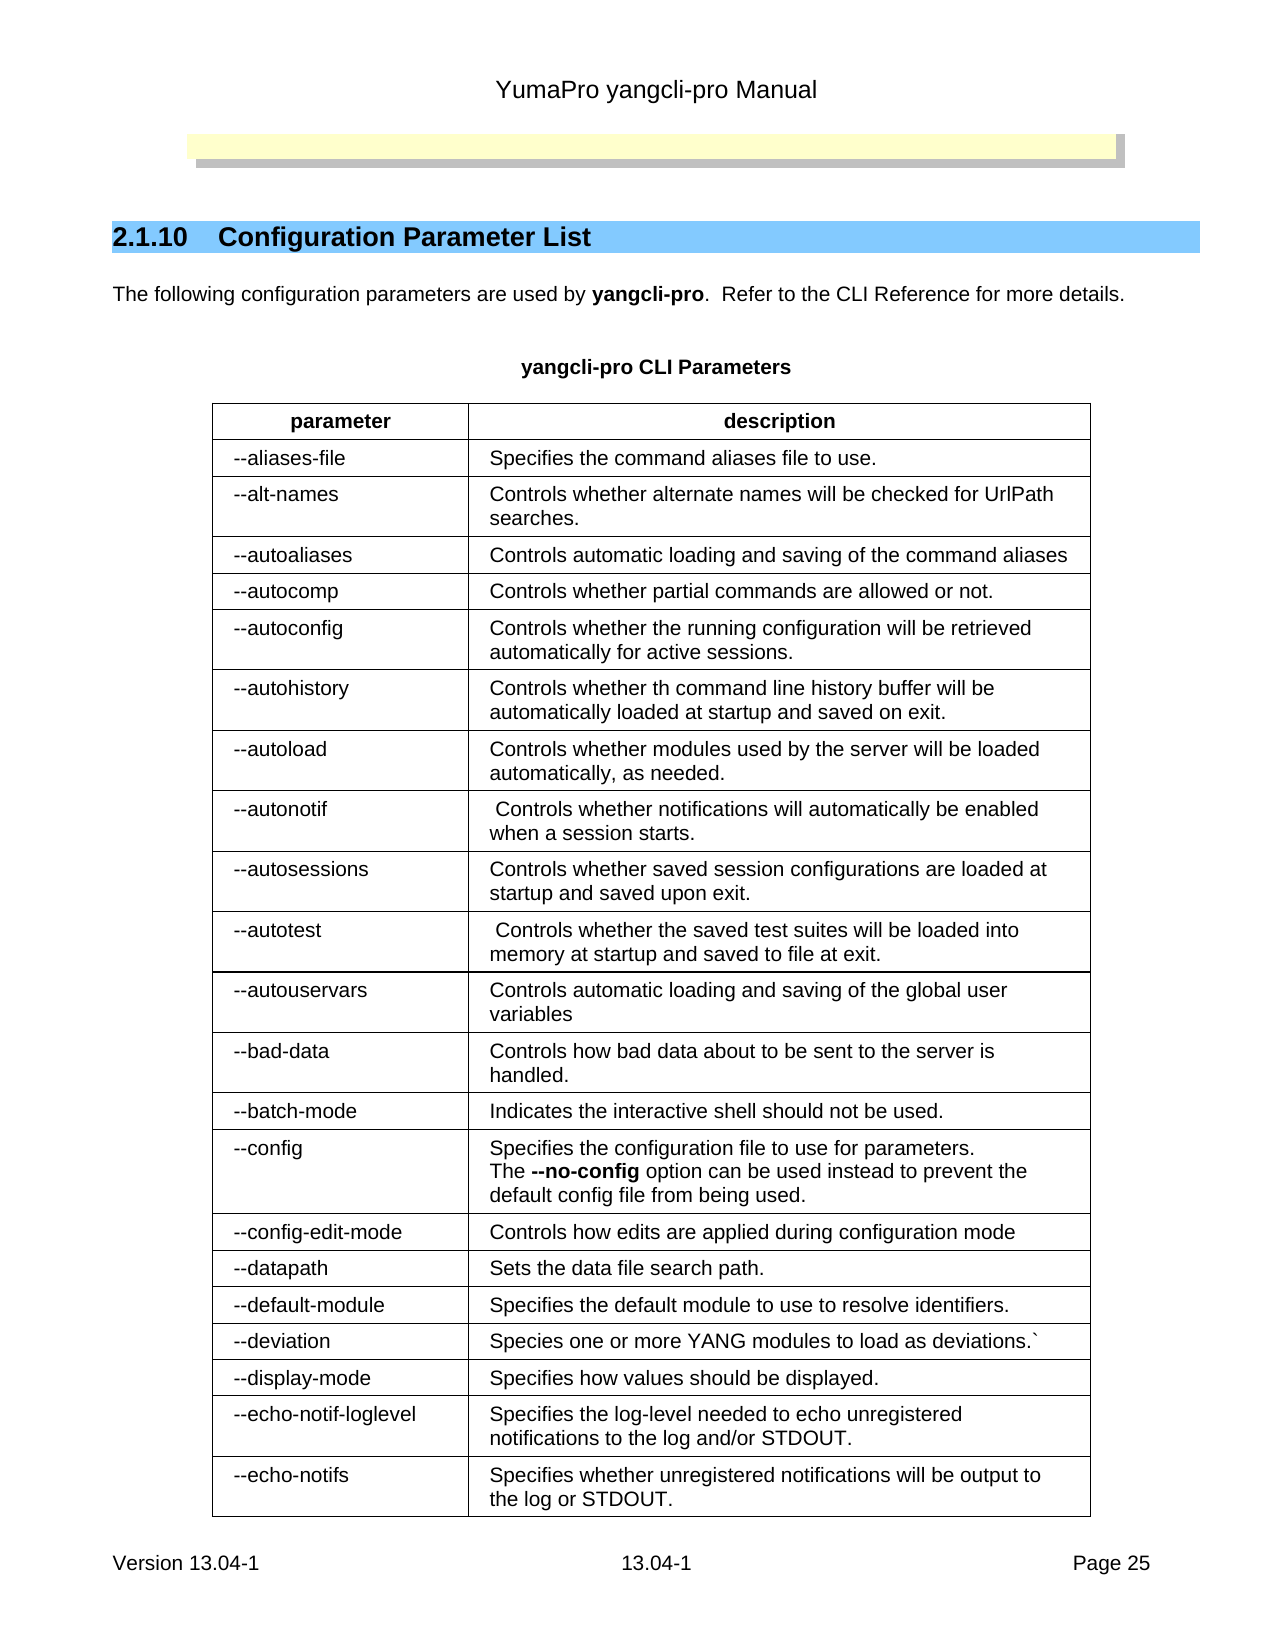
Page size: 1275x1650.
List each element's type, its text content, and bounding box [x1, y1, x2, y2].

table_cell Specifies the log-level needed to echo unregistered notifications to the log and/or STDOUT. [469, 1396, 1090, 1456]
table_cell Controls how bad data about to be sent to the server is handled. [469, 1033, 1090, 1092]
table_cell Controls whether modules used by the server will be loaded automatically, as needed. [469, 731, 1090, 790]
table_cell --display-mode [213, 1360, 468, 1395]
table_cell --aliases-file [213, 440, 468, 476]
table_cell Species one or more YANG modules to load as deviations.` [469, 1324, 1090, 1359]
table_cell --autosessions [213, 852, 468, 911]
table_cell Specifies the default module to use to resolve identifiers. [469, 1287, 1090, 1322]
table_cell Indicates the interactive shell should not be used. [469, 1093, 1090, 1129]
table_cell Specifies the configuration file to use for parameters. The --no-config option can be used instead to prevent the default config file from being used. [469, 1130, 1090, 1213]
table_cell --autotest [213, 912, 468, 971]
table_cell Specifies how values should be displayed. [469, 1360, 1090, 1395]
table_cell Specifies the command aliases file to use. [469, 440, 1090, 476]
subtitle yangcli-pro CLI Parameters [127, 355, 1185, 379]
table_cell Sets the data file search path. [469, 1251, 1090, 1286]
table_cell --autoload [213, 731, 468, 790]
table_cell --config-edit-mode [213, 1214, 468, 1249]
table_cell --default-module [213, 1287, 468, 1322]
table_cell --deviation [213, 1324, 468, 1359]
table_cell Controls whether partial commands are allowed or not. [469, 574, 1090, 609]
table_header description [469, 404, 1090, 439]
table_cell Controls automatic loading and saving of the command aliases [469, 537, 1090, 572]
table_header parameter [213, 404, 468, 439]
table_cell --bad-data [213, 1033, 468, 1092]
table_cell --autoaliases [213, 537, 468, 572]
table_cell Controls whether alternate names will be checked for UrlPath searches. [469, 477, 1090, 536]
subtitle Configuration Parameter List [112, 221, 1200, 253]
table_cell Controls whether the running configuration will be retrieved automatically for active sessions. [469, 610, 1090, 669]
table_cell --autocomp [213, 574, 468, 609]
table_cell Controls whether saved session configurations are loaded at startup and saved upon exit. [469, 852, 1090, 911]
table_cell --autonotif [213, 791, 468, 851]
text The following configuration parameters are used by yangcli-pro. Refer to the CLI Reference for more details. [112, 282, 1200, 306]
table_cell --autouservars [213, 973, 468, 1032]
table_cell Controls whether notifications will automatically be enabled when a session starts. [469, 791, 1090, 851]
table_cell Controls whether the saved test suites will be loaded into memory at startup and saved to file at exit. [469, 912, 1090, 971]
table_cell --echo-notif-loglevel [213, 1396, 468, 1456]
table_cell --config [213, 1130, 468, 1213]
table_cell --echo-notifs [213, 1457, 468, 1516]
table_cell --autohistory [213, 670, 468, 730]
table_cell Specifies whether unregistered notifications will be output to the log or STDOUT. [469, 1457, 1090, 1516]
table_cell --alt-names [213, 477, 468, 536]
table_cell Controls automatic loading and saving of the global user variables [469, 973, 1090, 1032]
table_cell --datapath [213, 1251, 468, 1286]
table_cell Controls how edits are applied during configuration mode [469, 1214, 1090, 1249]
table_cell --batch-mode [213, 1093, 468, 1129]
table_cell Controls whether th command line history buffer will be automatically loaded at startup and saved on exit. [469, 670, 1090, 730]
table_cell --autoconfig [213, 610, 468, 669]
